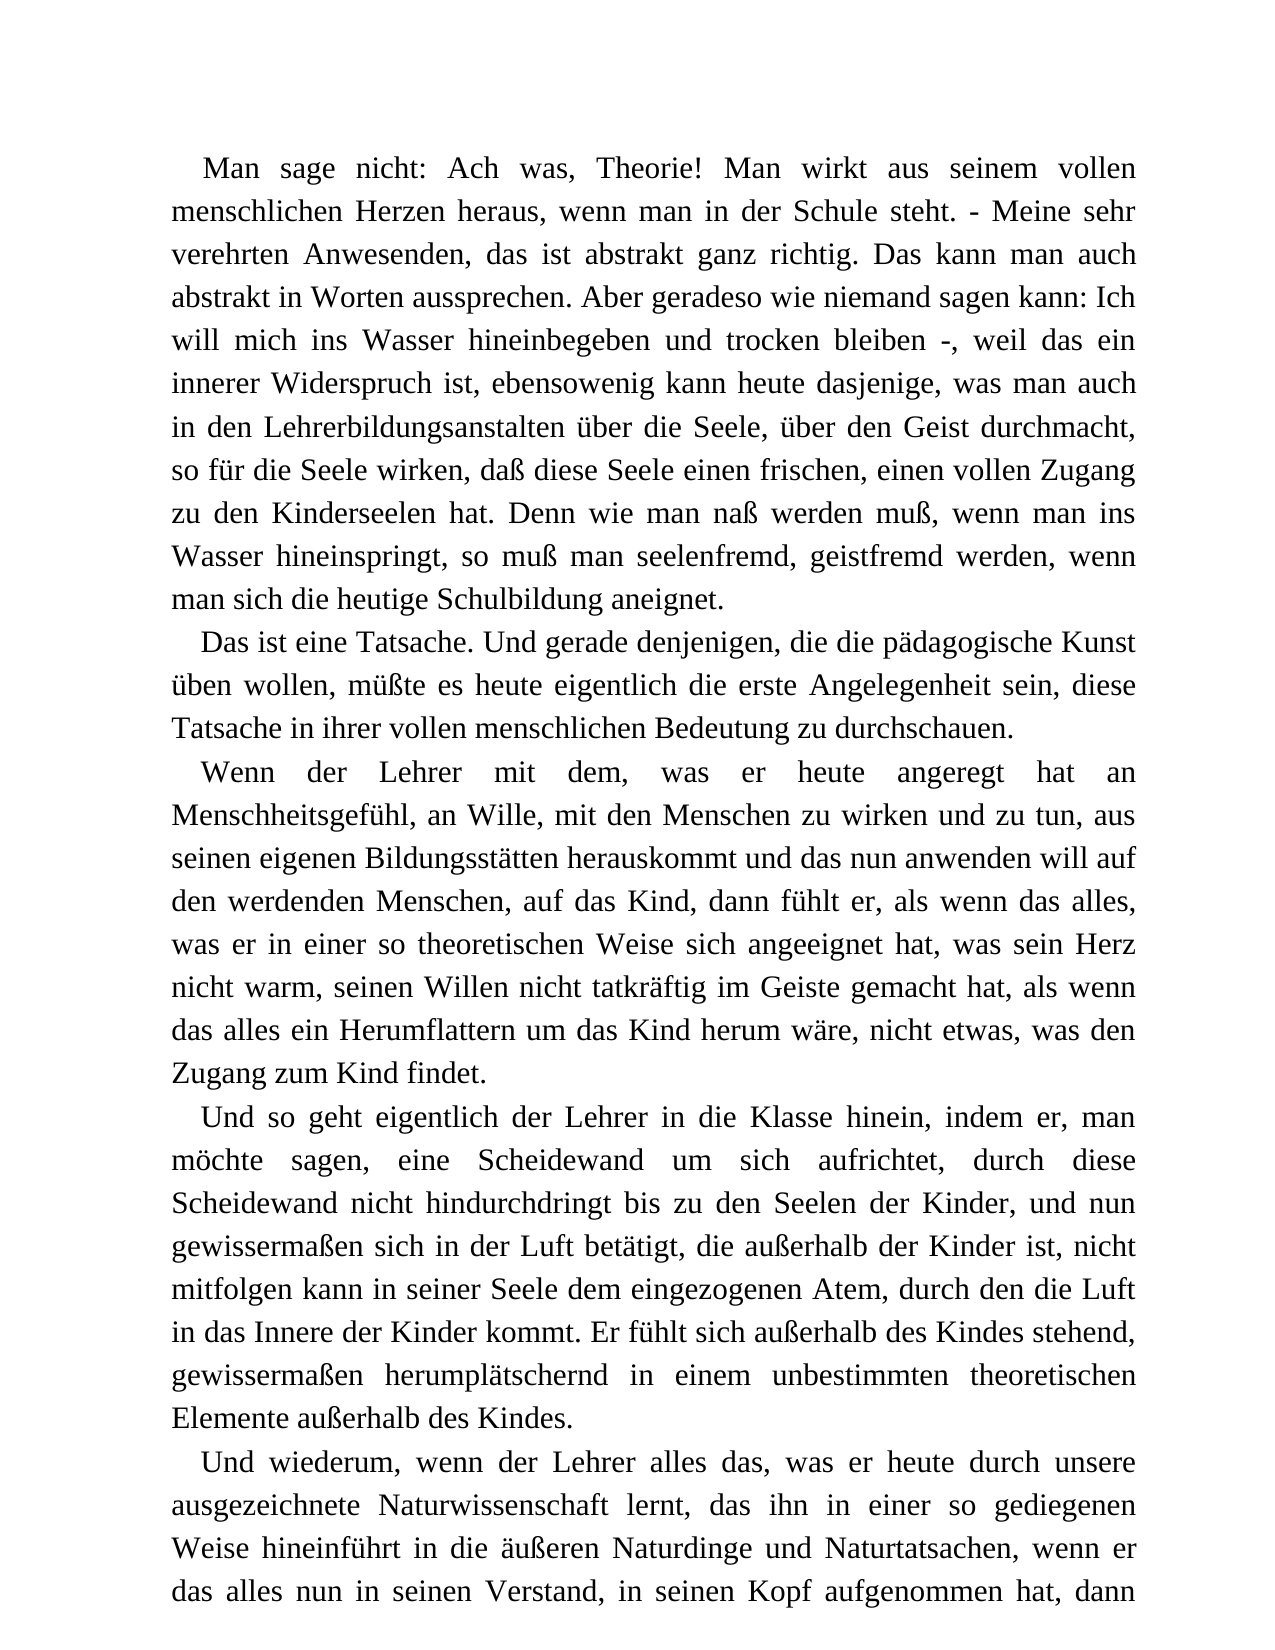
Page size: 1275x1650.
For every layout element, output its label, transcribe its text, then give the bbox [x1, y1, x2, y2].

text Man sage nicht: Ach was, Theorie! Man wirkt aus seinem vollen menschlichen Herzen heraus, wenn man in der Schule steht. - Meine sehr verehrten Anwesenden, das ist abstrakt ganz richtig. Das kann man auch abstrakt in Worten aussprechen. Aber geradeso wie niemand sagen kann: Ich will mich ins Wasser hineinbegeben und trocken bleiben -, weil das ein innerer Widerspruch ist, ebensowenig kann heute dasjenige, was man auch in den Lehrerbildungsanstalten über die Seele, über den Geist durchmacht, so für die Seele wirken, daß diese Seele einen frischen, einen vollen Zugang zu den Kinderseelen hat. Denn wie man naß werden muß, wenn man ins Wasser hineinspringt, so muß man seelenfremd, geistfremd werden, wenn man sich die heutige Schulbildung aneignet. [171, 149, 1137, 616]
text Das ist eine Tatsache. Und gerade denjenigen, die die pädagogische Kunst üben wollen, müßte es heute eigentlich die erste Angelegenheit sein, diese Tatsache in ihrer vollen menschlichen Bedeutung zu durchschauen. [171, 623, 1137, 746]
text Wenn der Lehrer mit dem, was er heute angeregt hat an Menschheitsgefühl, an Wille, mit den Menschen zu wirken und zu tun, aus seinen eigenen Bildungsstätten herauskommt und das nun anwenden will auf den werdenden Menschen, auf das Kind, dann fühlt er, als wenn das alles, was er in einer so theoretischen Weise sich angeeignet hat, was sein Herz nicht warm, seinen Willen nicht tatkräftig im Geiste gemacht hat, als wenn das alles ein Herumflattern um das Kind herum wäre, nicht etwas, was den Zugang zum Kind findet. [171, 753, 1137, 1091]
text Und so geht eigentlich der Lehrer in die Klasse hinein, indem er, man möchte sagen, eine Scheidewand um sich aufrichtet, durch diese Scheidewand nicht hindurchdringt bis zu den Seelen der Kinder, und nun gewissermaßen sich in der Luft betätigt, die außerhalb der Kinder ist, nicht mitfolgen kann in seiner Seele dem eingezogenen Atem, durch den die Luft in das Innere der Kinder kommt. Er fühlt sich außerhalb des Kindes stehend, gewissermaßen herumplätschernd in einem unbestimmten theoretischen Elemente außerhalb des Kindes. [171, 1098, 1137, 1436]
text Und wiederum, wenn der Lehrer alles das, was er heute durch unsere ausgezeichnete Naturwissenschaft lernt, das ihn in einer so gediegenen Weise hineinführt in die äußeren Naturdinge und Naturtatsachen, wenn er das alles nun in seinen Verstand, in seinen Kopf aufgenommen hat, dann [171, 1443, 1137, 1608]
